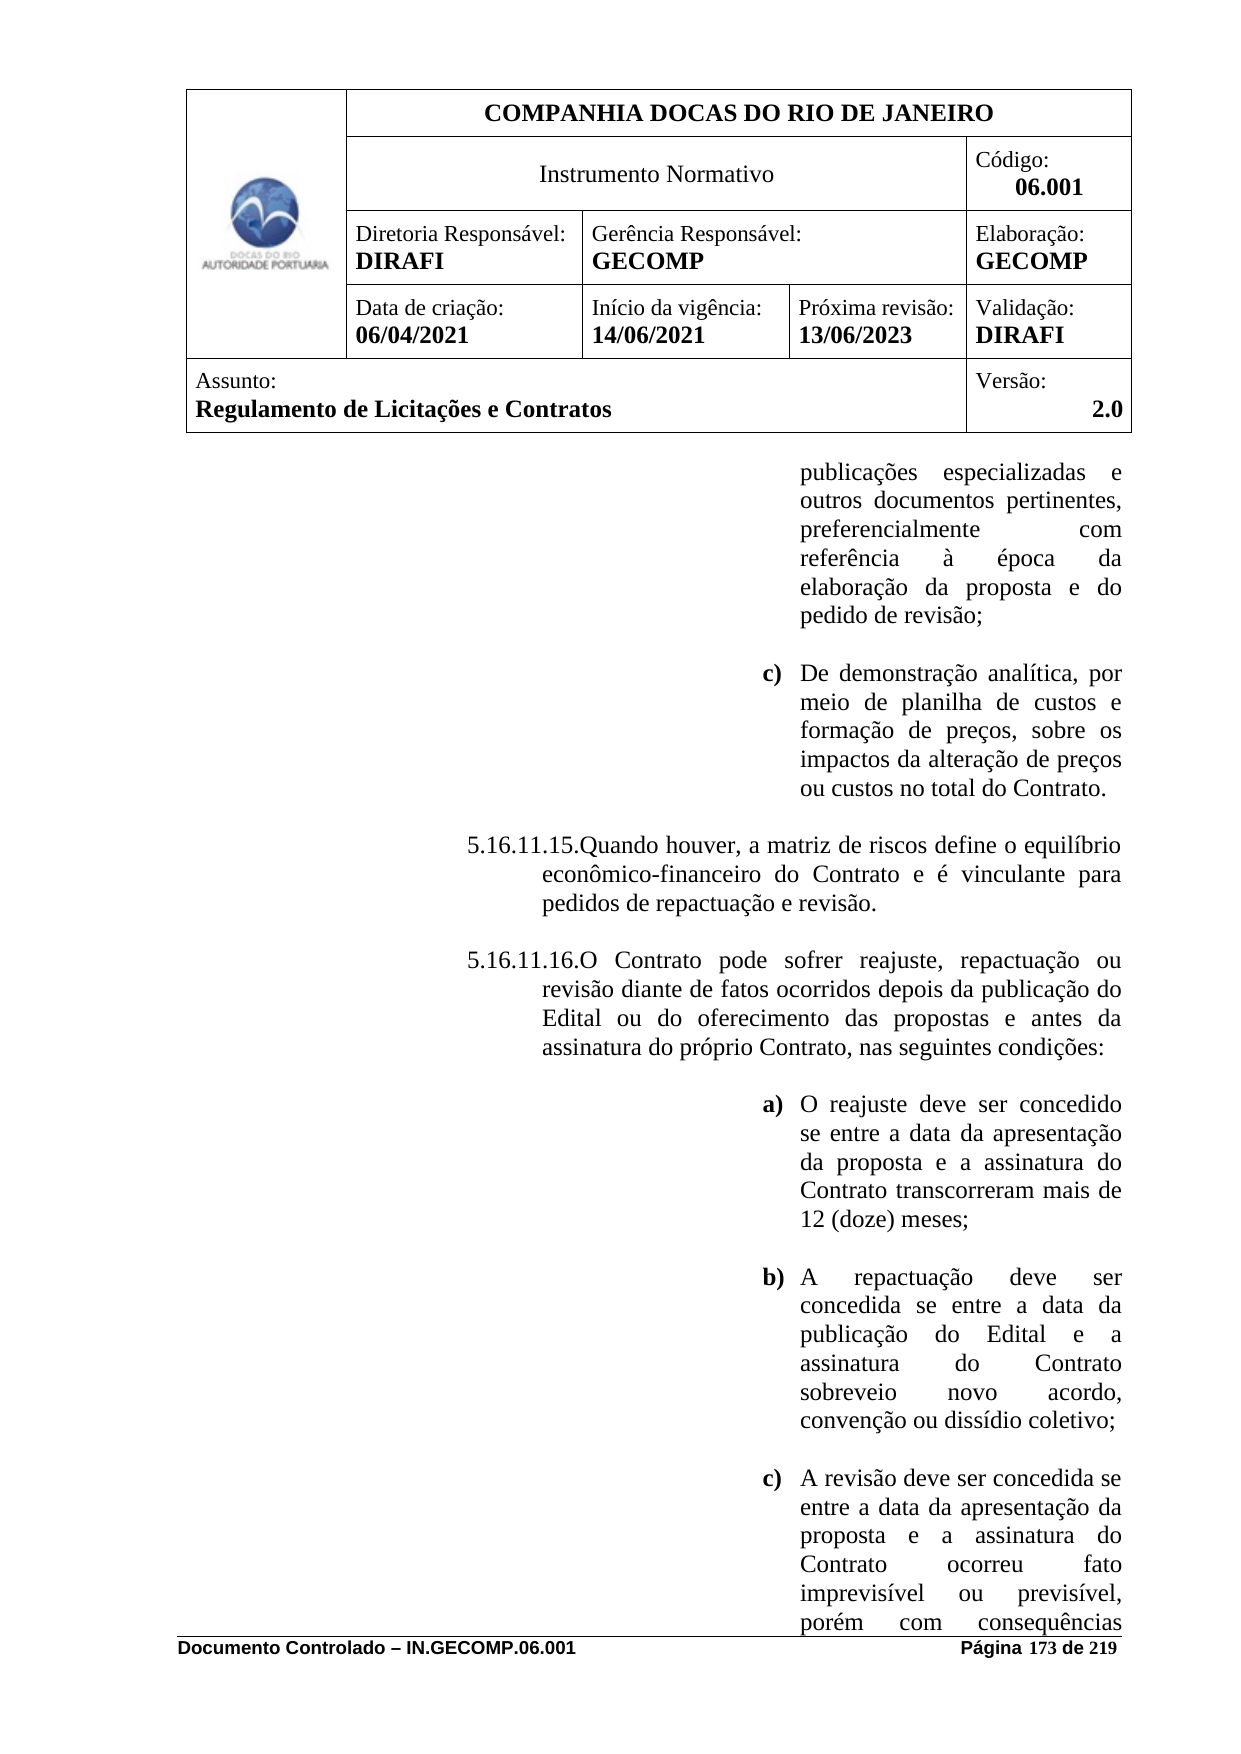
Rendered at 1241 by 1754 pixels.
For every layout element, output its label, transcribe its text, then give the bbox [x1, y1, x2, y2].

list publicações especializadas e outros documentos pertinentes, preferencialmente com referência à época da elaboração da proposta e do pedido de revisão; [762, 457, 1122, 629]
list O reajuste deve ser concedido se entre a data da apresentação da proposta e a assinatura do Contrato transcorreram mais de 12 (doze) meses; [762, 1089, 1122, 1233]
list O Contrato pode sofrer reajuste, repactuação ou revisão diante de fatos ocorridos depois da publicação do Edital ou do oferecimento das propostas e antes da assinatura do próprio Contrato, nas seguintes condições: [467, 945, 1122, 1060]
list A repactuação deve ser concedida se entre a data da publicação do Edital e a assinatura do Contrato sobreveio novo acordo, convenção ou dissídio coletivo; [762, 1262, 1122, 1434]
list Quando houver, a matriz de riscos define o equilíbrio econômico-financeiro do Contrato e é vinculante para pedidos de repactuação e revisão. [467, 830, 1122, 917]
list A revisão deve ser concedida se entre a data da apresentação da proposta e a assinatura do Contrato ocorreu fato imprevisível ou previsível, porém com consequências [762, 1463, 1122, 1635]
list De demonstração analítica, por meio de planilha de custos e formação de preços, sobre os impactos da alteração de preços ou custos no total do Contrato. [762, 658, 1122, 802]
